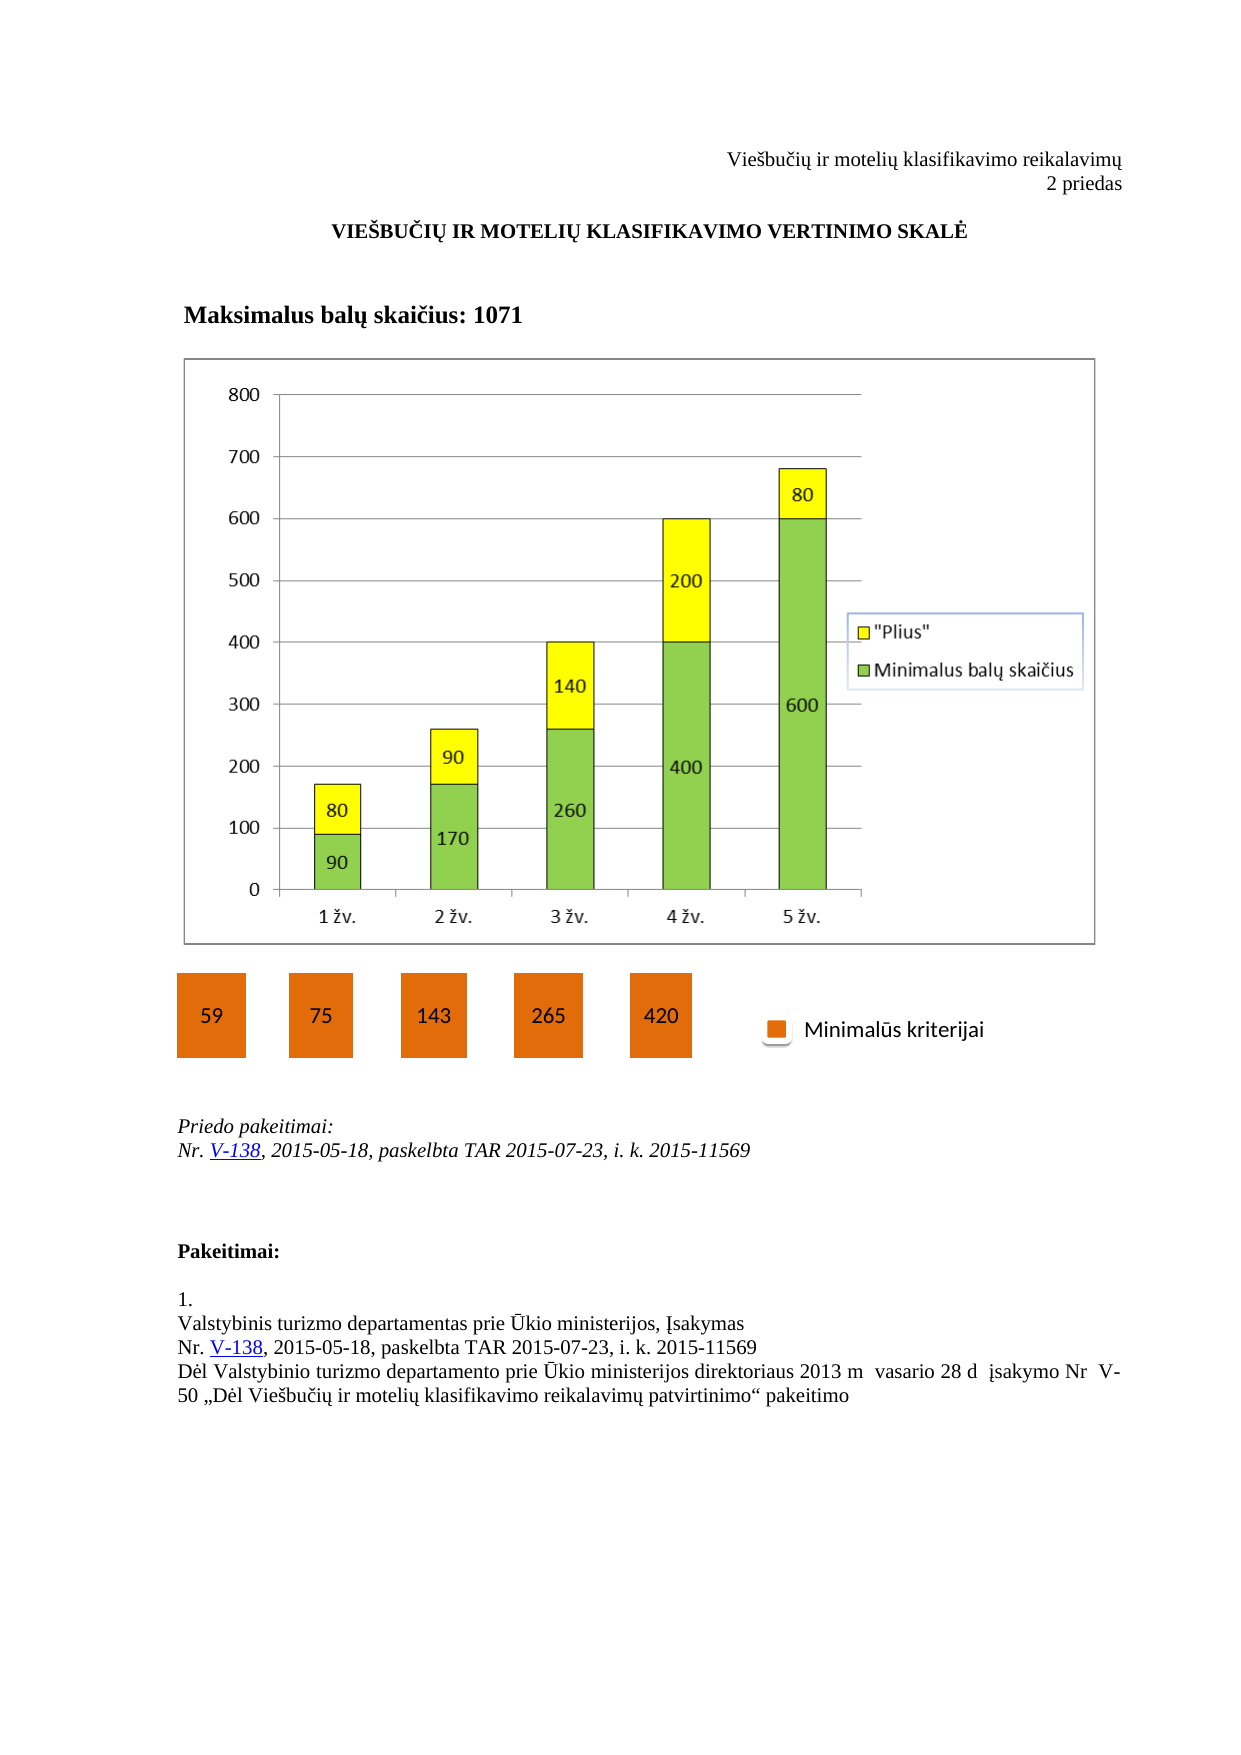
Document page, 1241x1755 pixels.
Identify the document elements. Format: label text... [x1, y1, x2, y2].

table_cell [583, 1004, 630, 1058]
text Dėl Valstybinio turizmo departamento prie Ūkio ministerijos direktoriaus 2013 m vasario 28 d įsakymo Nr V-50 „Dėl Viešbučių ir motelių klasifikavimo reikalavimų patvirtinimo“ pakeitimo [177, 1359, 1122, 1407]
text 2 priedas [546, 171, 1122, 195]
table_header 75 [289, 973, 353, 1058]
text Viešbučių ir motelių klasifikavimo reikalavimų [177, 147, 1122, 171]
table_cell [246, 1004, 289, 1058]
table_header 143 [401, 973, 467, 1058]
text Maksimalus balų skaičius: 1071 [177, 301, 1122, 329]
table_header 420 [630, 973, 692, 1058]
table_header [246, 973, 289, 1004]
text Priedo pakeitimai: [177, 1114, 1122, 1138]
table_header [467, 973, 514, 1004]
text Nr. V-138, 2015-05-18, paskelbta TAR 2015-07-23, i. k. 2015-11569 [177, 1138, 1122, 1162]
text Nr. V-138, 2015-05-18, paskelbta TAR 2015-07-23, i. k. 2015-11569 [177, 1335, 1122, 1359]
text Pakeitimai: [177, 1239, 1122, 1263]
table_header 265 [514, 973, 583, 1058]
text Valstybinis turizmo departamentas prie Ūkio ministerijos, Įsakymas [177, 1311, 1122, 1335]
table_header [715, 973, 1060, 1058]
text 1. [177, 1287, 1122, 1311]
table_header [583, 973, 630, 1004]
table_header Minimalūs kriterijai [727, 1001, 1039, 1058]
table_cell [353, 1004, 401, 1058]
table_header [353, 973, 401, 1004]
text VIEŠBUČIŲ IR MOTELIŲ KLASIFIKAVIMO VERTINIMO SKALĖ [177, 219, 1122, 243]
table_header [692, 973, 715, 1058]
table_cell [467, 1004, 514, 1058]
table_header 59 [177, 973, 246, 1058]
